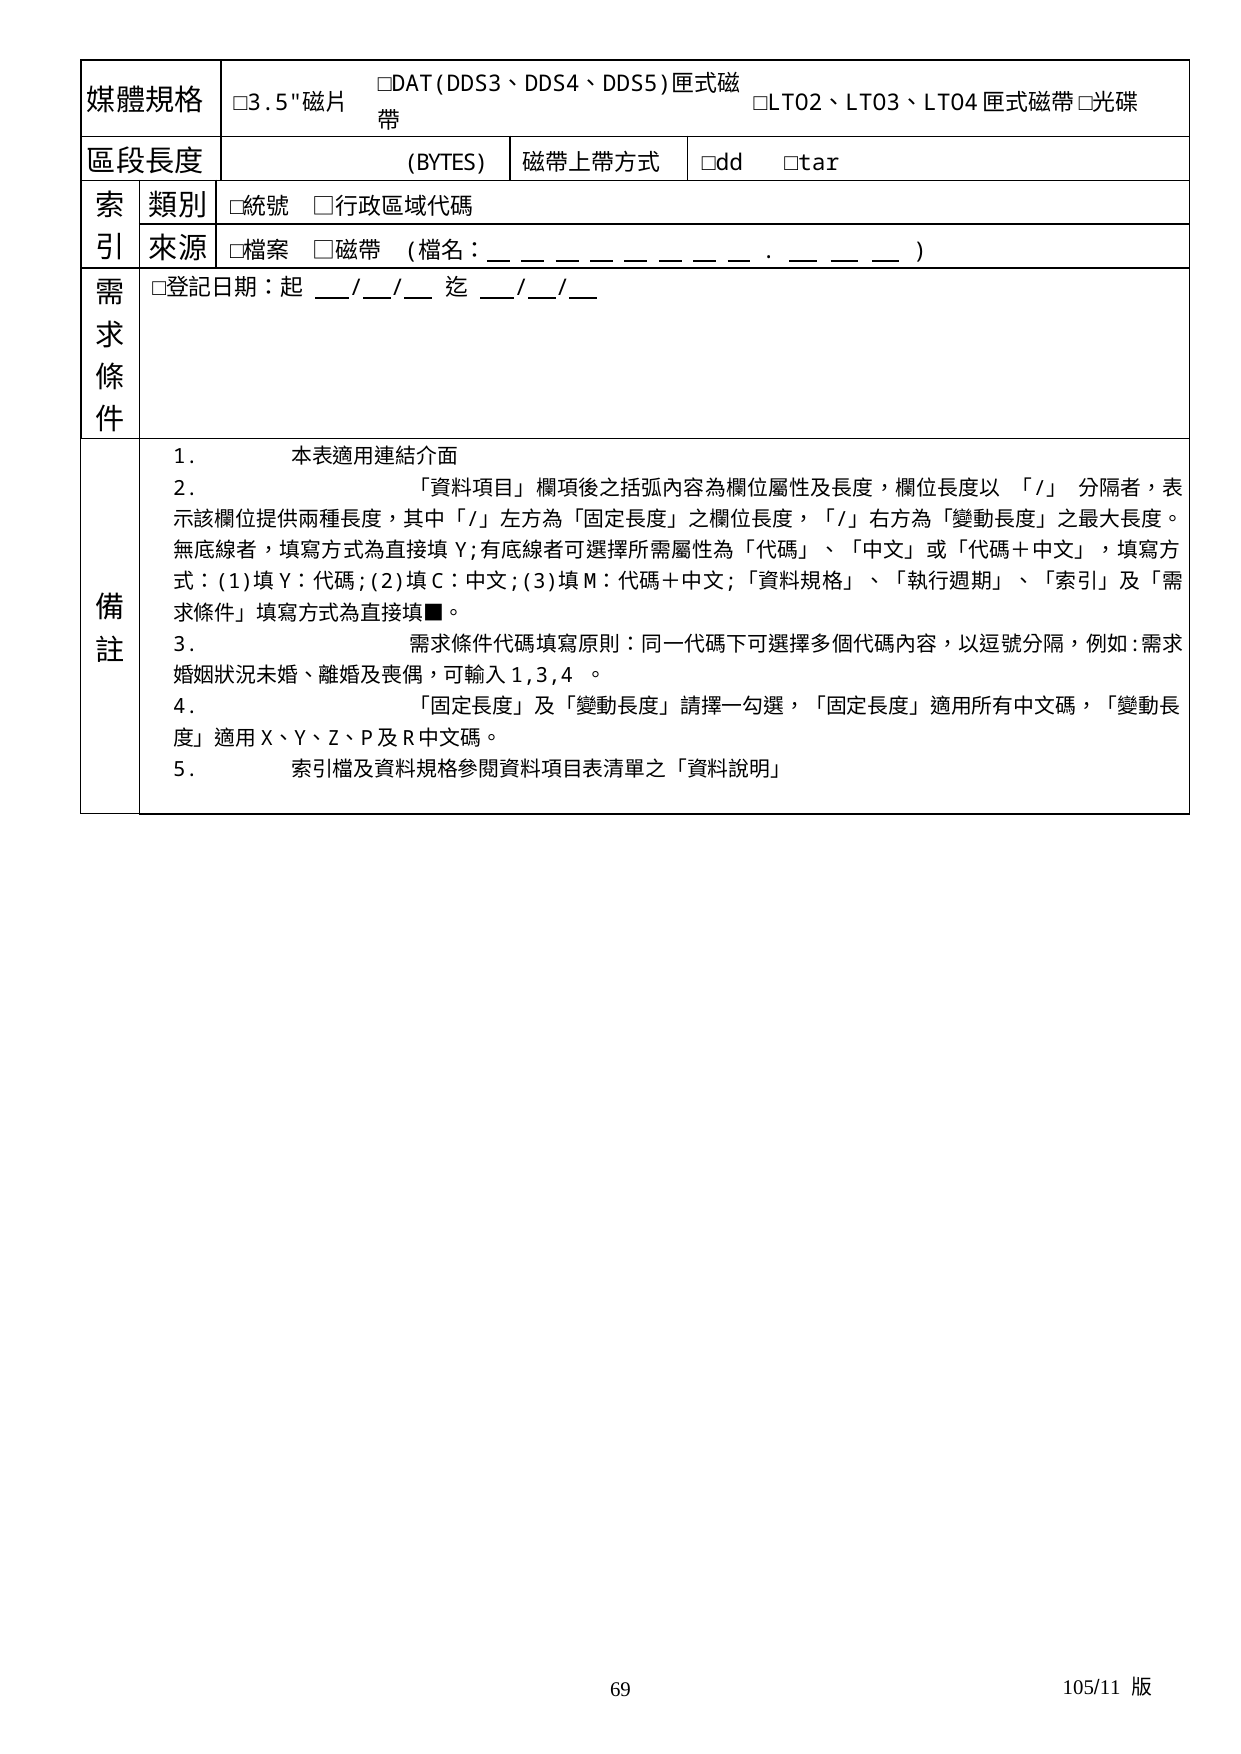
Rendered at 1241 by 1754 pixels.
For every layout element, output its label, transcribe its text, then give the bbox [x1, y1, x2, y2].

table_cell [641, 269, 1189, 438]
table_cell □登記日期：起 / / 迄 / / [140, 269, 641, 438]
table_cell (BYTES) [222, 137, 509, 179]
table_cell □LTO2、LTO3、LTO4匣式磁帶 [753, 61, 1079, 136]
table_cell 本表適用連結介面 「資料項目」欄項後之括弧內容為欄位屬性及長度，欄位長度以 「/」 分隔者，表示該欄位提供兩種長度，其中「/」左方為「固定長度」之欄位長度，「/」右方為「變動長度」之最大長度。無底線者，填寫方式為直接填Y;有底線者可選擇所需屬性為「代碼」、「中文」或「代碼＋中文」，填寫方式：(1)填Y：代碼;(2)填C：中文;(3)填M：代碼＋中文;「資料規格」、「執行週期」、「索引」及「需求條件」填寫方式為直接填■。 需求條件代碼填寫原則：同一代碼下可選擇多個代碼內容，以逗號分隔，例如:需求婚姻狀況未婚、離婚及喪偶，可輸入1,3,4 。 「固定長度」及「變動長度」請擇一勾選，「固定長度」適用所有中文碼，「變動長度」適用X、Y、Z、P及R中文碼。 索引檔及資料規格參閱資料項目表清單之「資料說明」 [140, 439, 1189, 813]
table_cell □統號 □行政區域代碼 [217, 181, 1189, 223]
table_cell □dd □tar [688, 137, 1189, 179]
table_cell 區段長度 [82, 137, 220, 179]
table_cell □光碟 [1079, 61, 1189, 136]
table_cell 磁帶上帶方式 [511, 137, 687, 179]
table_cell 備註 [81, 439, 139, 813]
table_cell 索引 [82, 181, 139, 267]
table_cell □DAT(DDS3、DDS4、DDS5)匣式磁帶 [378, 61, 753, 136]
table_cell □3.5"磁片 [222, 61, 378, 136]
table_cell 需求條件 [82, 269, 139, 438]
table_cell 類別 [140, 181, 215, 223]
table_cell 來源 [140, 225, 215, 267]
table_cell 媒體規格 [82, 61, 220, 136]
table_cell □檔案 □磁帶 (檔名： . ) [217, 225, 1189, 267]
